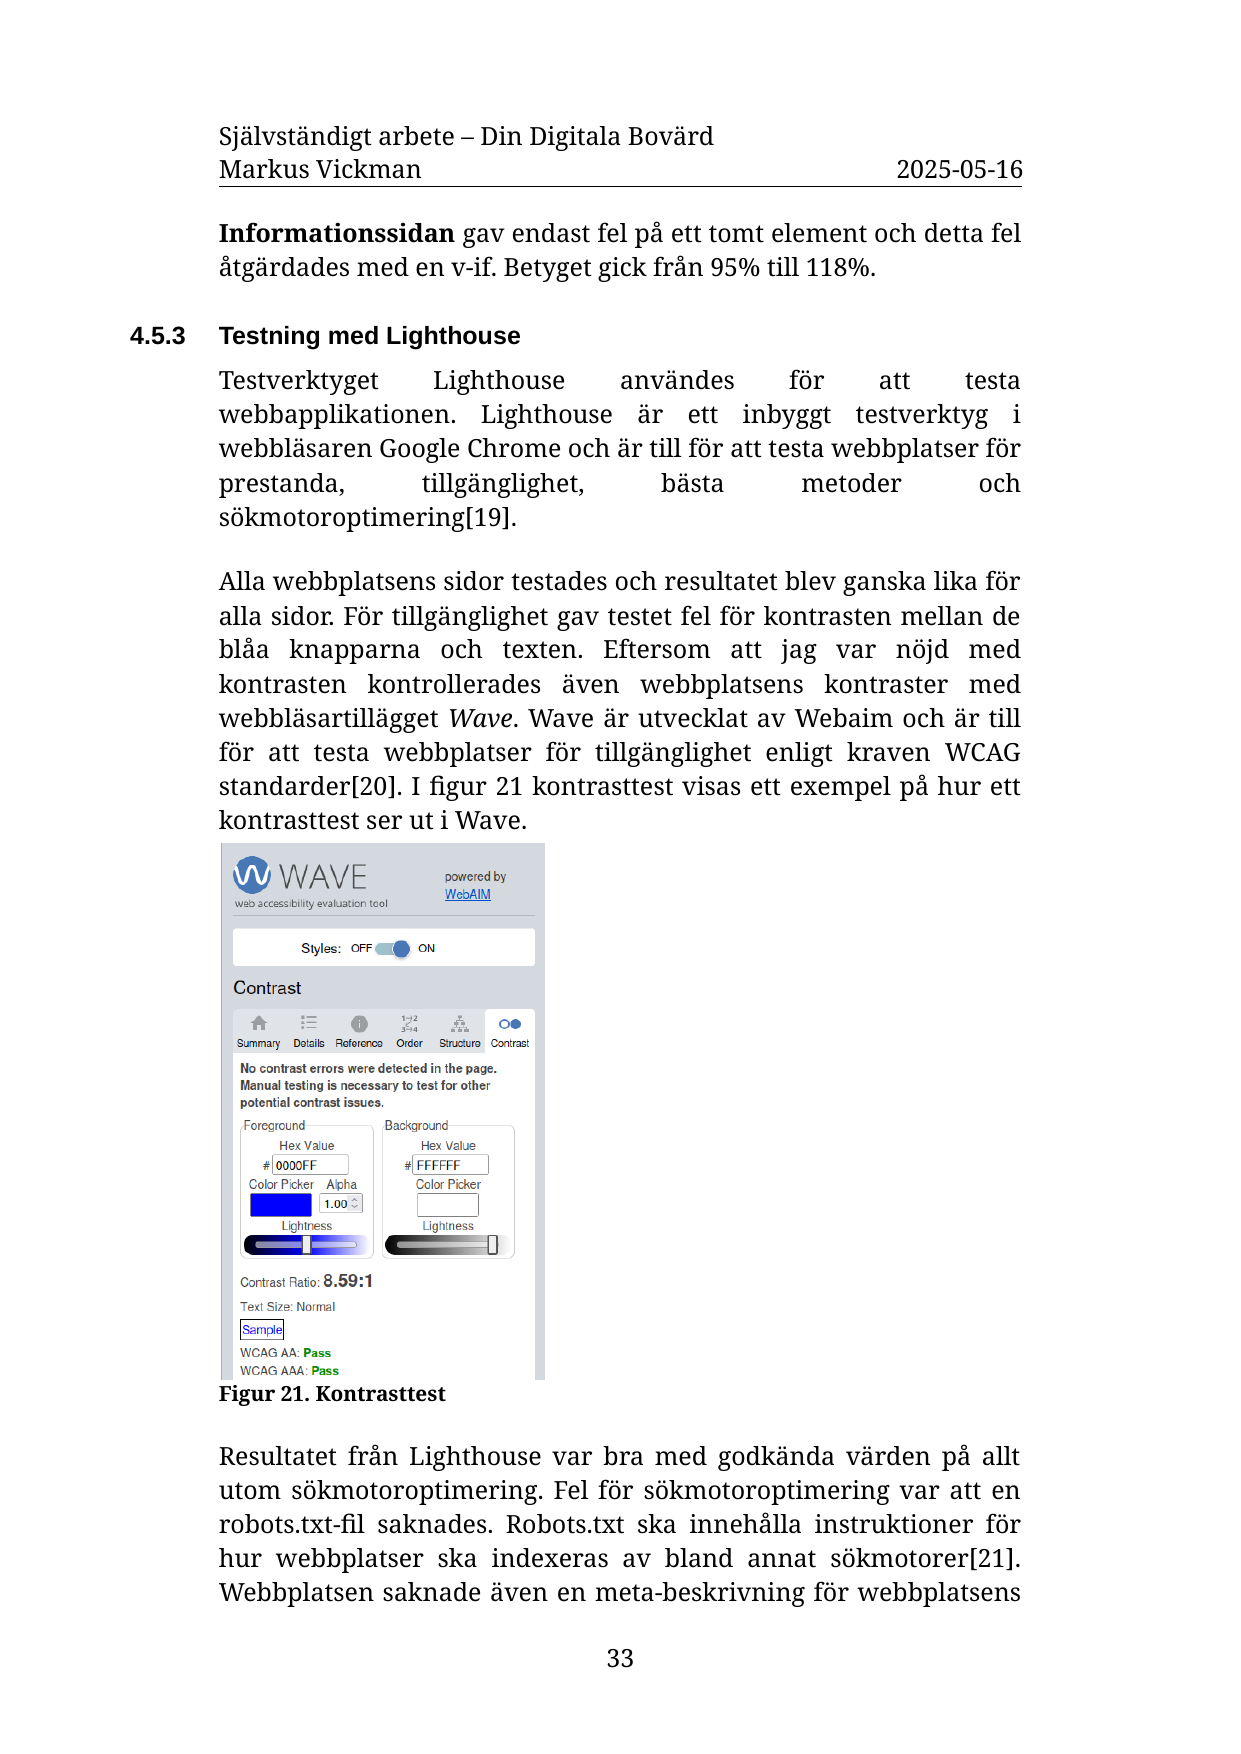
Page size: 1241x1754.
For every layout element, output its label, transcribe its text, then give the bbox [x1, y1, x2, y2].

subtitle Testning med Lighthouse [130, 321, 1022, 350]
text Resultatet från Lighthouse var bra med godkända värden på allt utom sökmotoroptimering. Fel för sökmotoroptimering var att en robots.txt-fil saknades. Robots.txt ska innehålla instruktioner för hur webbplatser ska indexeras av bland annat sökmotorer[21]. Webbplatsen saknade även en meta-beskrivning för webbplatsens [218, 1439, 1022, 1609]
text Informationssidan gav endast fel på ett tomt element och detta fel åtgärdades med en v-if. Betyget gick från 95% till 118%. [218, 216, 1022, 284]
picture [221, 843, 545, 1380]
text Alla webbplatsens sidor testades och resultatet blev ganska lika för alla sidor. För tillgänglighet gav testet fel för kontrasten mellan de blåa knapparna och texten. Eftersom att jag var nöjd med kontrasten kontrollerades även webbplatsens kontraster med webbläsartillägget Wave. Wave är utvecklat av Webaim och är till för att testa webbplatser för tillgänglighet enligt kraven WCAG standarder[20]. I figur 21 kontrasttest visas ett exempel på hur ett kontrasttest ser ut i Wave. [218, 564, 1022, 837]
text Testverktyget Lighthouse användes för att testa webbapplikationen. Lighthouse är ett inbyggt testverktyg i webbläsaren Google Chrome och är till för att testa webbplatser för prestanda, tillgänglighet, bästa metoder och sökmotoroptimering[19]. [218, 363, 1022, 533]
text Figur 21. Kontrasttest [218, 1380, 1022, 1408]
